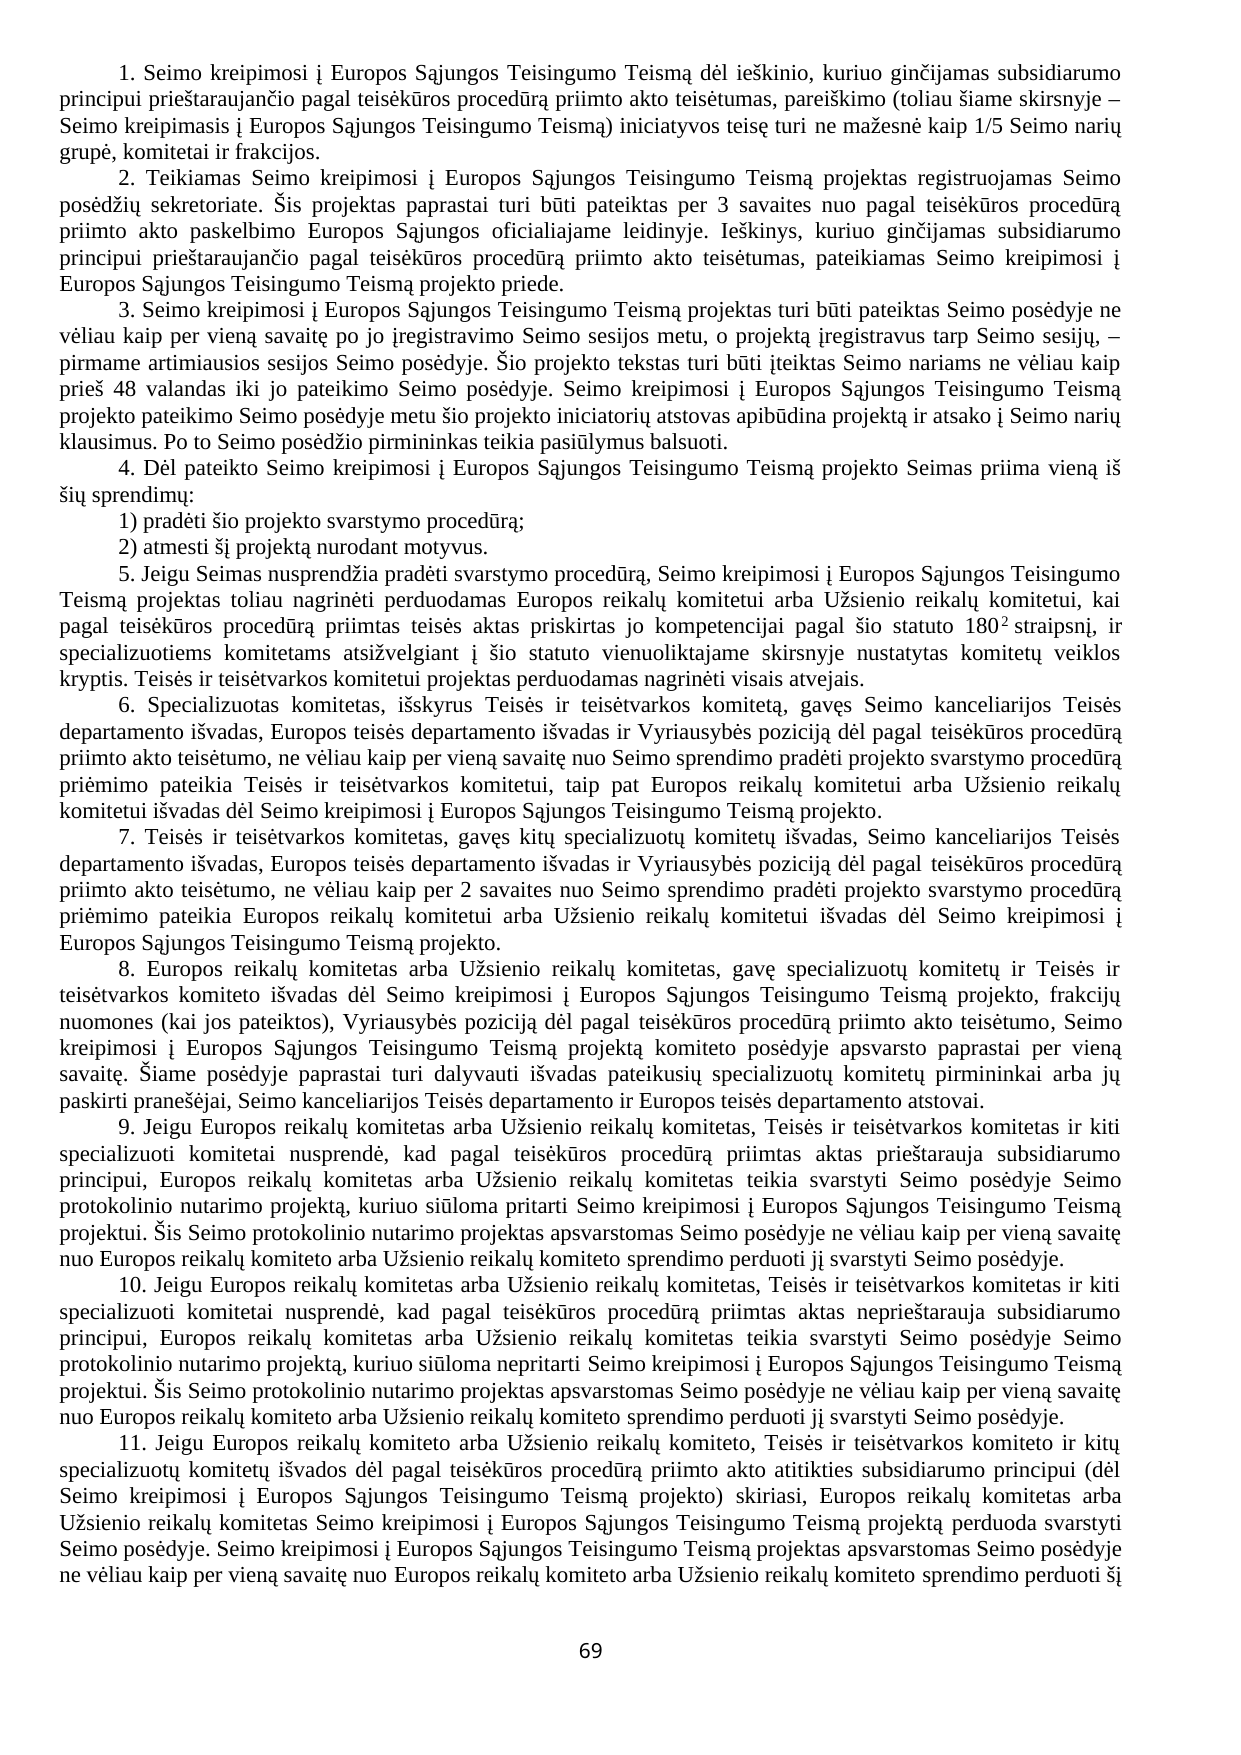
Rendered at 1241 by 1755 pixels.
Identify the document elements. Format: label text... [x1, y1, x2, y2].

text 3. Seimo kreipimosi į Europos Sąjungos Teisingumo Teismą projektas turi būti pateiktas Seimo posėdyje ne vėliau kaip per vieną savaitę po jo įregistravimo Seimo sesijos metu, o projektą įregistravus tarp Seimo sesijų, – pirmame artimiausios sesijos Seimo posėdyje. Šio projekto tekstas turi būti įteiktas Seimo nariams ne vėliau kaip prieš 48 valandas iki jo pateikimo Seimo posėdyje. Seimo kreipimosi į Europos Sąjungos Teisingumo Teismą projekto pateikimo Seimo posėdyje metu šio projekto iniciatorių atstovas apibūdina projektą ir atsako į Seimo narių klausimus. Po to Seimo posėdžio pirmininkas teikia pasiūlymus balsuoti. [59, 296, 1122, 454]
text 2. Teikiamas Seimo kreipimosi į Europos Sąjungos Teisingumo Teismą projektas registruojamas Seimo posėdžių sekretoriate. Šis projektas paprastai turi būti pateiktas per 3 savaites nuo pagal teisėkūros procedūrą priimto akto paskelbimo Europos Sąjungos oficialiajame leidinyje. Ieškinys, kuriuo ginčijamas subsidiarumo principui prieštaraujančio pagal teisėkūros procedūrą priimto akto teisėtumas, pateikiamas Seimo kreipimosi į Europos Sąjungos Teisingumo Teismą projekto priede. [59, 164, 1122, 296]
text 4. Dėl pateikto Seimo kreipimosi į Europos Sąjungos Teisingumo Teismą projekto Seimas priima vieną iš šių sprendimų: [59, 454, 1122, 507]
text 7. Teisės ir teisėtvarkos komitetas, gavęs kitų specializuotų komitetų išvadas, Seimo kanceliarijos Teisės departamento išvadas, Europos teisės departamento išvadas ir Vyriausybės poziciją dėl pagal teisėkūros procedūrą priimto akto teisėtumo, ne vėliau kaip per 2 savaites nuo Seimo sprendimo pradėti projekto svarstymo procedūrą priėmimo pateikia Europos reikalų komitetui arba Užsienio reikalų komitetui išvadas dėl Seimo kreipimosi į Europos Sąjungos Teisingumo Teismą projekto. [59, 823, 1122, 955]
text 8. Europos reikalų komitetas arba Užsienio reikalų komitetas, gavę specializuotų komitetų ir Teisės ir teisėtvarkos komiteto išvadas dėl Seimo kreipimosi į Europos Sąjungos Teisingumo Teismą projekto, frakcijų nuomones (kai jos pateiktos), Vyriausybės poziciją dėl pagal teisėkūros procedūrą priimto akto teisėtumo, Seimo kreipimosi į Europos Sąjungos Teisingumo Teismą projektą komiteto posėdyje apsvarsto paprastai per vieną savaitę. Šiame posėdyje paprastai turi dalyvauti išvadas pateikusių specializuotų komitetų pirmininkai arba jų paskirti pranešėjai, Seimo kanceliarijos Teisės departamento ir Europos teisės departamento atstovai. [59, 955, 1122, 1113]
text 11. Jeigu Europos reikalų komiteto arba Užsienio reikalų komiteto, Teisės ir teisėtvarkos komiteto ir kitų specializuotų komitetų išvados dėl pagal teisėkūros procedūrą priimto akto atitikties subsidiarumo principui (dėl Seimo kreipimosi į Europos Sąjungos Teisingumo Teismą projekto) skiriasi, Europos reikalų komitetas arba Užsienio reikalų komitetas Seimo kreipimosi į Europos Sąjungos Teisingumo Teismą projektą perduoda svarstyti Seimo posėdyje. Seimo kreipimosi į Europos Sąjungos Teisingumo Teismą projektas apsvarstomas Seimo posėdyje ne vėliau kaip per vieną savaitę nuo Europos reikalų komiteto arba Užsienio reikalų komiteto sprendimo perduoti šį [59, 1429, 1122, 1588]
text 10. Jeigu Europos reikalų komitetas arba Užsienio reikalų komitetas, Teisės ir teisėtvarkos komitetas ir kiti specializuoti komitetai nusprendė, kad pagal teisėkūros procedūrą priimtas aktas neprieštarauja subsidiarumo principui, Europos reikalų komitetas arba Užsienio reikalų komitetas teikia svarstyti Seimo posėdyje Seimo protokolinio nutarimo projektą, kuriuo siūloma nepritarti Seimo kreipimosi į Europos Sąjungos Teisingumo Teismą projektui. Šis Seimo protokolinio nutarimo projektas apsvarstomas Seimo posėdyje ne vėliau kaip per vieną savaitę nuo Europos reikalų komiteto arba Užsienio reikalų komiteto sprendimo perduoti jį svarstyti Seimo posėdyje. [59, 1271, 1122, 1429]
text 1) pradėti šio projekto svarstymo procedūrą; [59, 507, 1122, 533]
text 1. Seimo kreipimosi į Europos Sąjungos Teisingumo Teismą dėl ieškinio, kuriuo ginčijamas subsidiarumo principui prieštaraujančio pagal teisėkūros procedūrą priimto akto teisėtumas, pareiškimo (toliau šiame skirsnyje – Seimo kreipimasis į Europos Sąjungos Teisingumo Teismą) iniciatyvos teisę turi ne mažesnė kaip 1/5 Seimo narių grupė, komitetai ir frakcijos. [59, 59, 1122, 164]
text 9. Jeigu Europos reikalų komitetas arba Užsienio reikalų komitetas, Teisės ir teisėtvarkos komitetas ir kiti specializuoti komitetai nusprendė, kad pagal teisėkūros procedūrą priimtas aktas prieštarauja subsidiarumo principui, Europos reikalų komitetas arba Užsienio reikalų komitetas teikia svarstyti Seimo posėdyje Seimo protokolinio nutarimo projektą, kuriuo siūloma pritarti Seimo kreipimosi į Europos Sąjungos Teisingumo Teismą projektui. Šis Seimo protokolinio nutarimo projektas apsvarstomas Seimo posėdyje ne vėliau kaip per vieną savaitę nuo Europos reikalų komiteto arba Užsienio reikalų komiteto sprendimo perduoti jį svarstyti Seimo posėdyje. [59, 1113, 1122, 1271]
text 6. Specializuotas komitetas, išskyrus Teisės ir teisėtvarkos komitetą, gavęs Seimo kanceliarijos Teisės departamento išvadas, Europos teisės departamento išvadas ir Vyriausybės poziciją dėl pagal teisėkūros procedūrą priimto akto teisėtumo, ne vėliau kaip per vieną savaitę nuo Seimo sprendimo pradėti projekto svarstymo procedūrą priėmimo pateikia Teisės ir teisėtvarkos komitetui, taip pat Europos reikalų komitetui arba Užsienio reikalų komitetui išvadas dėl Seimo kreipimosi į Europos Sąjungos Teisingumo Teismą projekto. [59, 692, 1122, 823]
text 2) atmesti šį projektą nurodant motyvus. [59, 533, 1122, 560]
text 5. Jeigu Seimas nusprendžia pradėti svarstymo procedūrą, Seimo kreipimosi į Europos Sąjungos Teisingumo Teismą projektas toliau nagrinėti perduodamas Europos reikalų komitetui arba Užsienio reikalų komitetui, kai pagal teisėkūros procedūrą priimtas teisės aktas priskirtas jo kompetencijai pagal šio statuto 1802 straipsnį, ir specializuotiems komitetams atsižvelgiant į šio statuto vienuoliktajame skirsnyje nustatytas komitetų veiklos kryptis. Teisės ir teisėtvarkos komitetui projektas perduodamas nagrinėti visais atvejais. [59, 560, 1122, 692]
